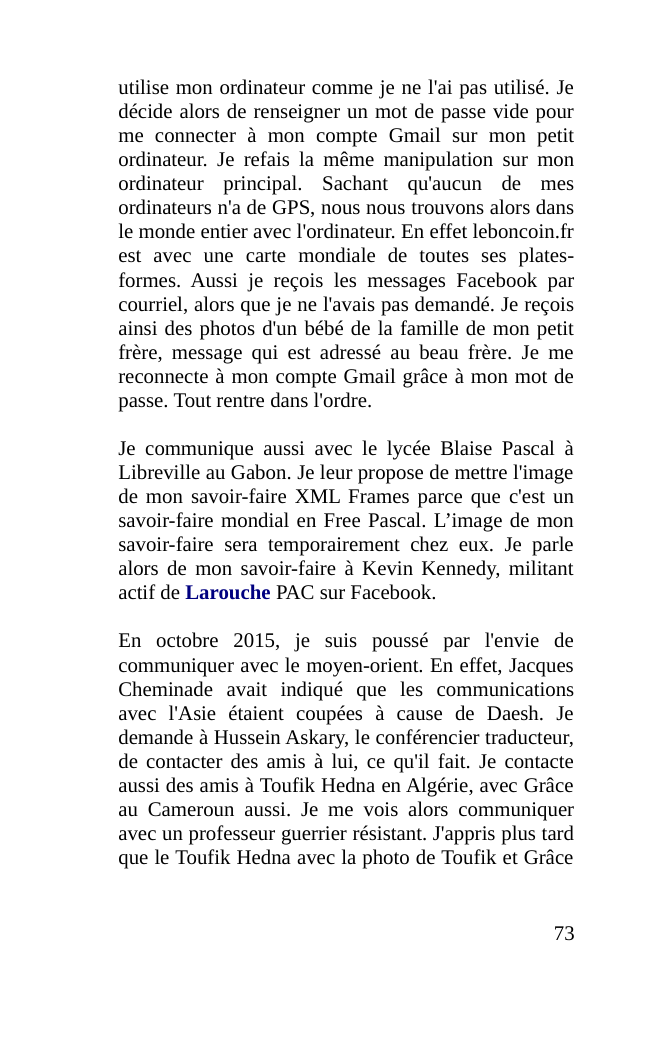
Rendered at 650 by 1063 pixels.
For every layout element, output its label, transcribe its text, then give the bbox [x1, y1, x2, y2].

text En octobre 2015, je suis poussé par l'envie de communiquer avec le moyen-orient. En effet, Jacques Cheminade avait indiqué que les communications avec l'Asie étaient coupées à cause de Daesh. Je demande à Hussein Askary, le conférencier traducteur, de contacter des amis à lui, ce qu'il fait. Je contacte aussi des amis à Toufik Hedna en Algérie, avec Grâce au Cameroun aussi. Je me vois alors communiquer avec un professeur guerrier résistant. J'appris plus tard que le Toufik Hedna avec la photo de Toufik et Grâce [118, 628, 574, 869]
text Je communique aussi avec le lycée Blaise Pascal à Libreville au Gabon. Je leur propose de mettre l'image de mon savoir-faire XML Frames parce que c'est un savoir-faire mondial en Free Pascal. L’image de mon savoir-faire sera temporairement chez eux. Je parle alors de mon savoir-faire à Kevin Kennedy, militant actif de Larouche PAC sur Facebook. [118, 436, 574, 604]
text utilise mon ordinateur comme je ne l'ai pas utilisé. Je décide alors de renseigner un mot de passe vide pour me connecter à mon compte Gmail sur mon petit ordinateur. Je refais la même manipulation sur mon ordinateur principal. Sachant qu'aucun de mes ordinateurs n'a de GPS, nous nous trouvons alors dans le monde entier avec l'ordinateur. En effet leboncoin.fr est avec une carte mondiale de toutes ses plates-formes. Aussi je reçois les messages Facebook par courriel, alors que je ne l'avais pas demandé. Je reçois ainsi des photos d'un bébé de la famille de mon petit frère, message qui est adressé au beau frère. Je me reconnecte à mon compte Gmail grâce à mon mot de passe. Tout rentre dans l'ordre. [118, 75, 574, 412]
